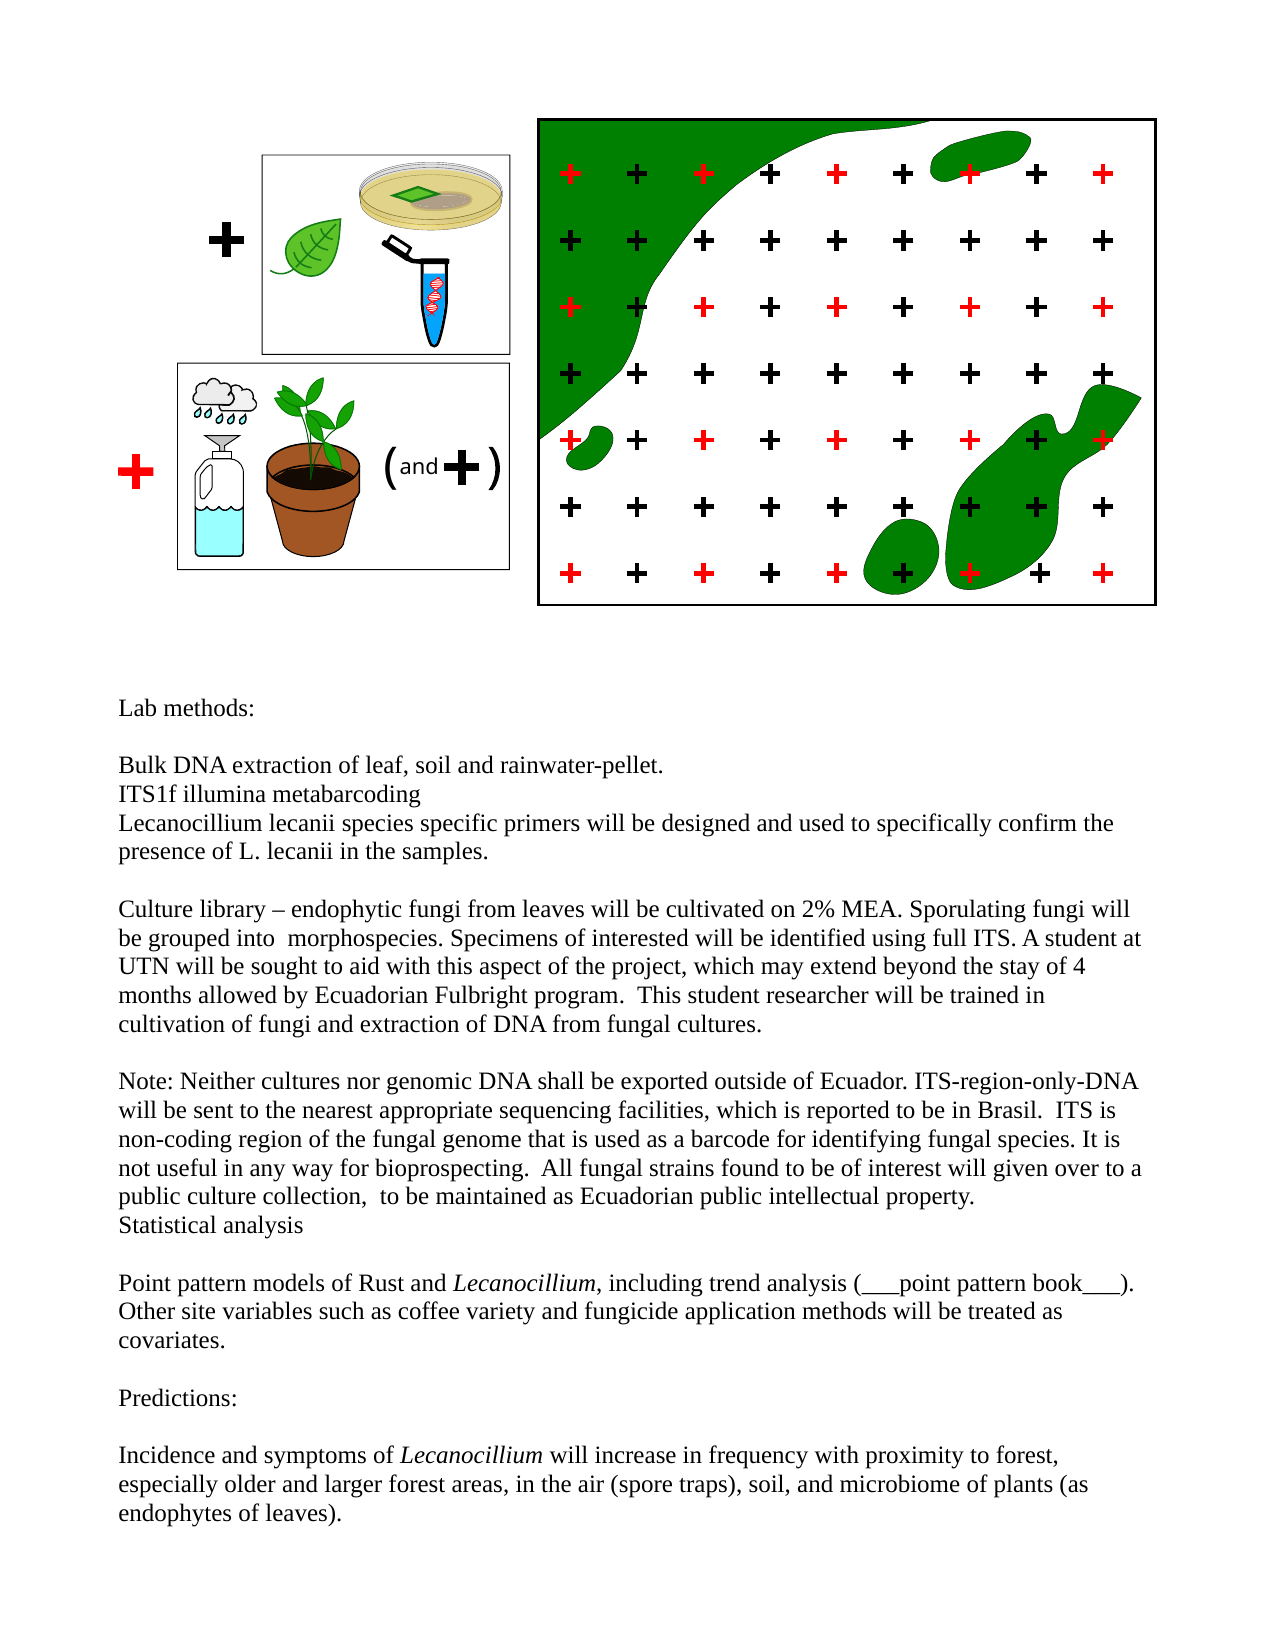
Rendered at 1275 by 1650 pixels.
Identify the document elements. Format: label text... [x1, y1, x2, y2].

text Lab methods: [118, 693, 1157, 721]
text Note: Neither cultures nor genomic DNA shall be exported outside of Ecuador. ITS-region-only-DNA will be sent to the nearest appropriate sequencing facilities, which is reported to be in Brasil. ITS is non-coding region of the fungal genome that is used as a barcode for identifying fungal species. It is not useful in any way for bioprospecting. All fungal strains found to be of interest will given over to a public culture collection, to be maintained as Ecuadorian public intellectual property. [118, 1066, 1157, 1210]
text Culture library – endophytic fungi from leaves will be cultivated on 2% MEA. Sporulating fungi will be grouped into morphospecies. Specimens of interested will be identified using full ITS. A student at UTN will be sought to aid with this aspect of the project, which may extend beyond the stay of 4 months allowed by Ecuadorian Fulbright program. This student researcher will be trained in cultivation of fungi and extraction of DNA from fungal cultures. [118, 894, 1157, 1038]
text Incidence and symptoms of Lecanocillium will increase in frequency with proximity to forest, especially older and larger forest areas, in the air (spore traps), soil, and microbiome of plants (as endophytes of leaves). [118, 1440, 1157, 1526]
text Bulk DNA extraction of leaf, soil and rainwater-pellet. [118, 750, 1157, 779]
text Point pattern models of Rust and Lecanocillium, including trend analysis (___point pattern book___). Other site variables such as coffee variety and fungicide application methods will be treated as covariates. [118, 1268, 1157, 1354]
text Lecanocillium lecanii species specific primers will be designed and used to specifically confirm the presence of L. lecanii in the samples. [118, 808, 1157, 865]
text Statistical analysis [118, 1210, 1157, 1239]
text ITS1f illumina metabarcoding [118, 779, 1157, 808]
text Predictions: [118, 1383, 1157, 1411]
